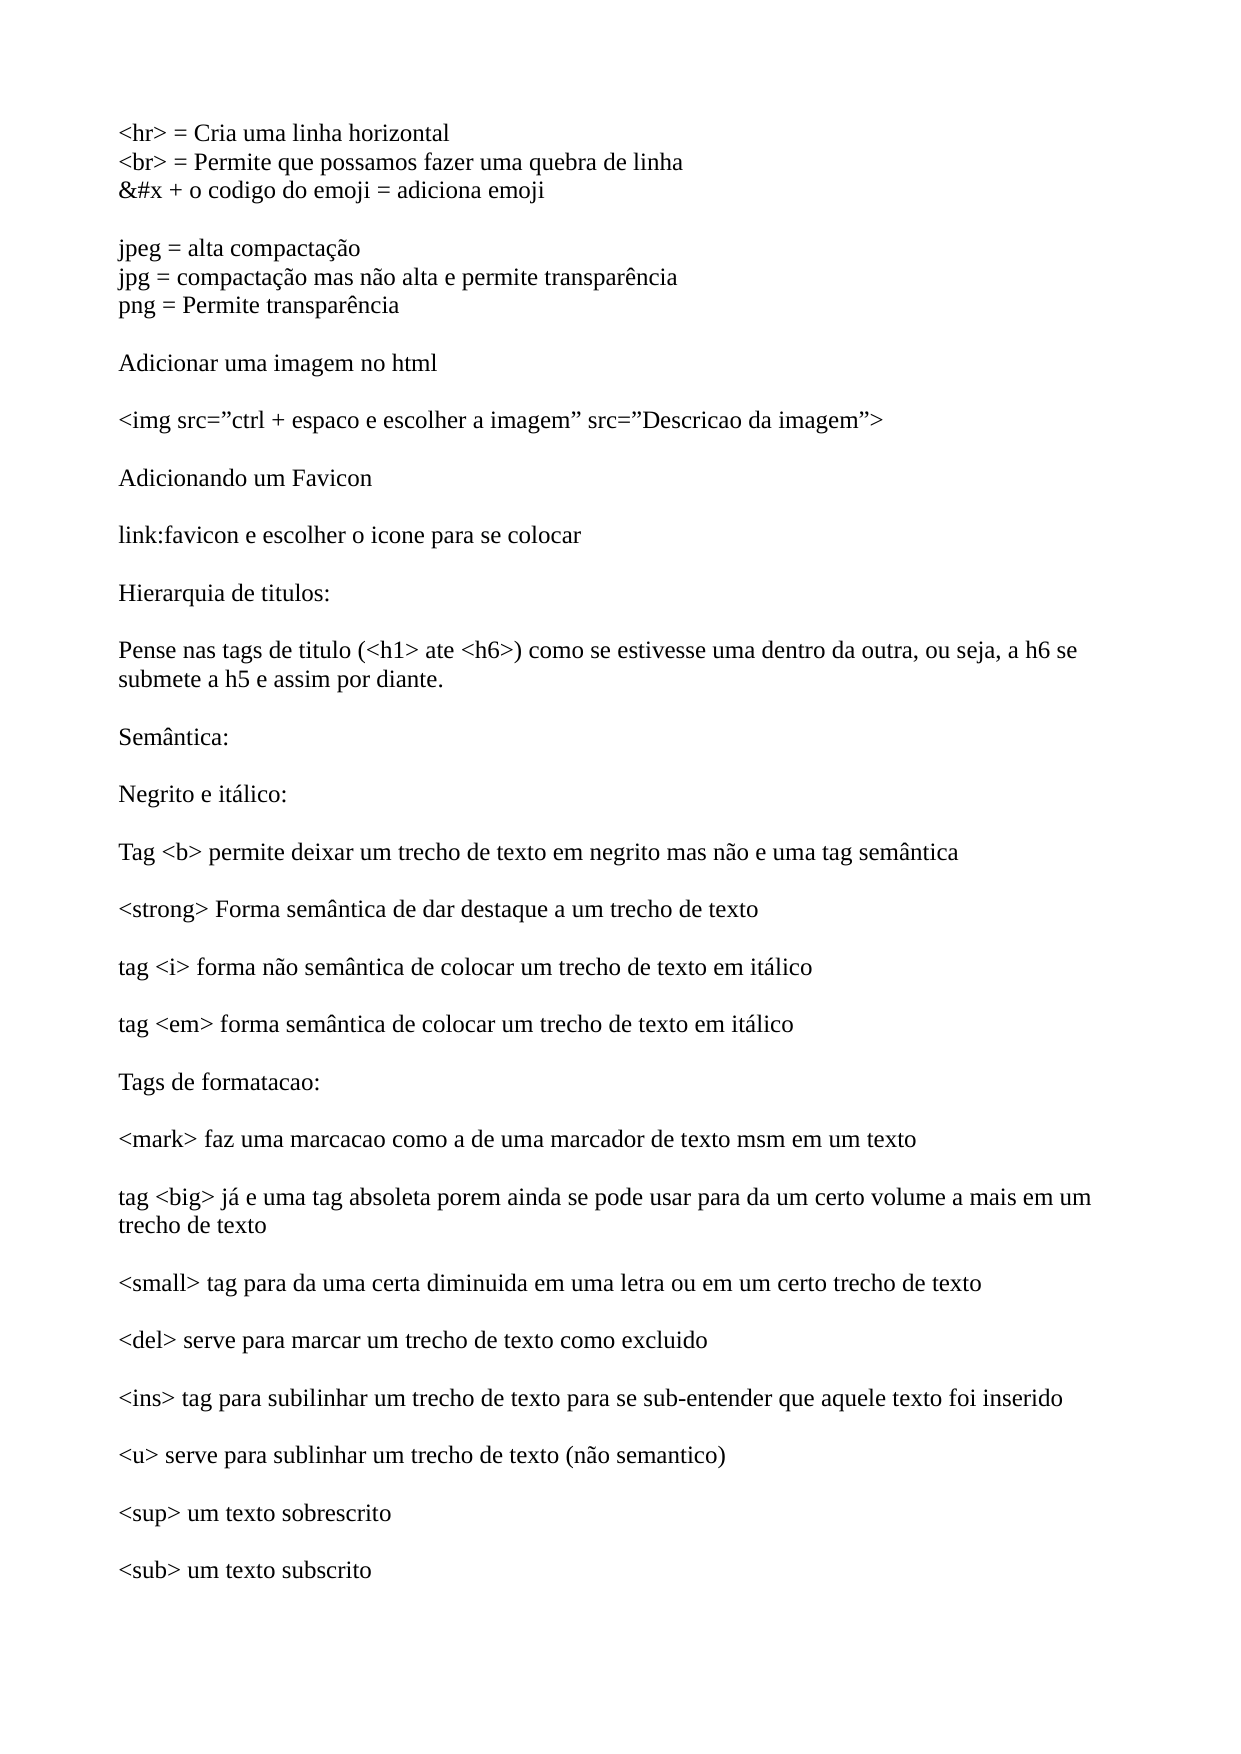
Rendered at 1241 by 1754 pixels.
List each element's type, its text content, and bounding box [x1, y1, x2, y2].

text tag <em> forma semântica de colocar um trecho de texto em itálico [118, 1009, 1122, 1038]
text Negrito e itálico: [118, 779, 1122, 808]
text <br> = Permite que possamos fazer uma quebra de linha [118, 147, 1122, 176]
text Adicionando um Favicon [118, 463, 1122, 492]
text <mark> faz uma marcacao como a de uma marcador de texto msm em um texto [118, 1124, 1122, 1153]
text <ins> tag para subilinhar um trecho de texto para se sub-entender que aquele texto foi inserido [118, 1383, 1122, 1412]
text Tag <b> permite deixar um trecho de texto em negrito mas não e uma tag semântica [118, 837, 1122, 866]
text jpg = compactação mas não alta e permite transparência [118, 262, 1122, 291]
text jpeg = alta compactação [118, 233, 1122, 262]
text Tags de formatacao: [118, 1067, 1122, 1096]
text <hr> = Cria uma linha horizontal [118, 118, 1122, 147]
text link:favicon e escolher o icone para se colocar [118, 521, 1122, 549]
text <sub> um texto subscrito [118, 1556, 1122, 1584]
text Adicionar uma imagem no html [118, 348, 1122, 377]
text <strong> Forma semântica de dar destaque a um trecho de texto [118, 894, 1122, 923]
text tag <big> já e uma tag absoleta porem ainda se pode usar para da um certo volume a mais em um trecho de texto [118, 1182, 1122, 1239]
text png = Permite transparência [118, 291, 1122, 319]
text &#x + o codigo do emoji = adiciona emoji [118, 176, 1122, 204]
text <del> serve para marcar um trecho de texto como excluido [118, 1326, 1122, 1383]
text <img src=”ctrl + espaco e escolher a imagem” src=”Descricao da imagem”> [118, 406, 1122, 434]
text Pense nas tags de titulo (<h1> ate <h6>) como se estivesse uma dentro da outra, ou seja, a h6 se submete a h5 e assim por diante. [118, 636, 1122, 693]
text <sup> um texto sobrescrito [118, 1498, 1122, 1527]
text <small> tag para da uma certa diminuida em uma letra ou em um certo trecho de texto [118, 1268, 1122, 1297]
text Semântica: [118, 722, 1122, 751]
text tag <i> forma não semântica de colocar um trecho de texto em itálico [118, 952, 1122, 981]
text <u> serve para sublinhar um trecho de texto (não semantico) [118, 1441, 1122, 1469]
text Hierarquia de titulos: [118, 578, 1122, 607]
